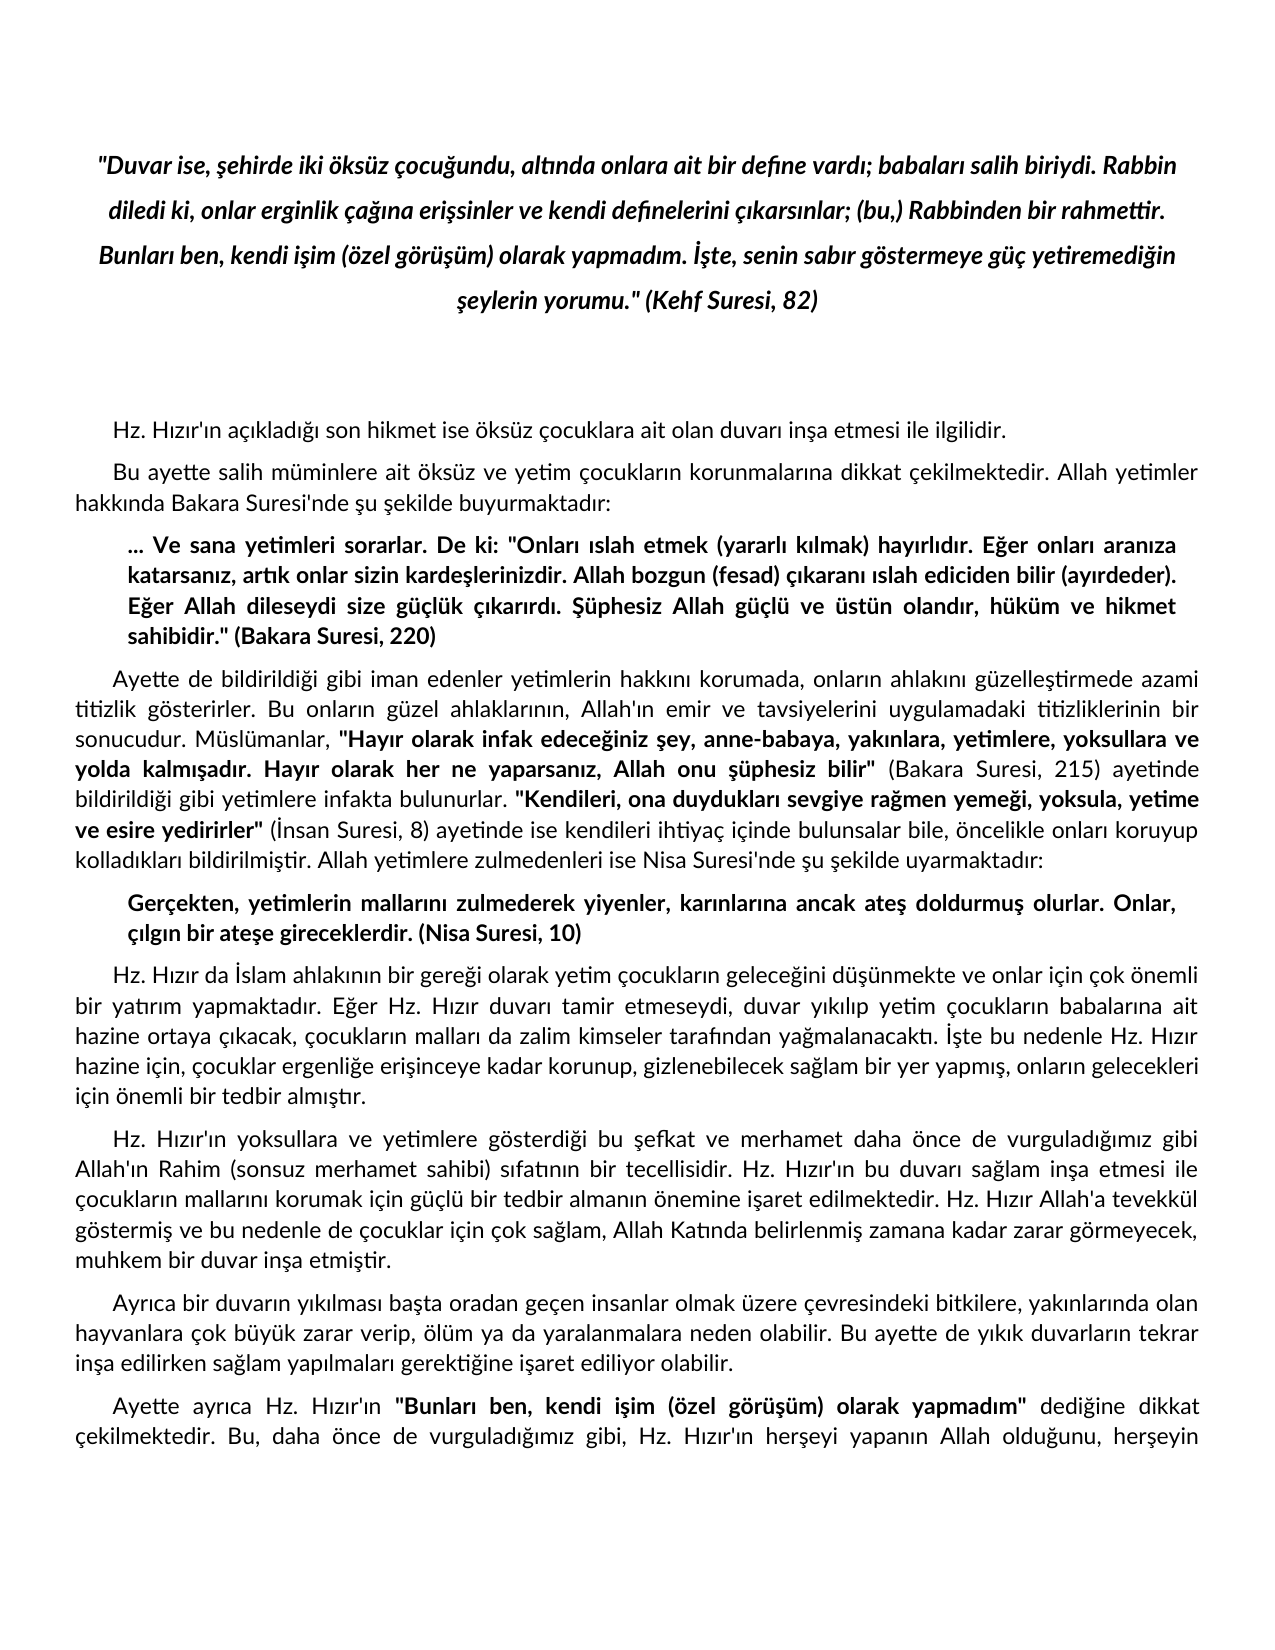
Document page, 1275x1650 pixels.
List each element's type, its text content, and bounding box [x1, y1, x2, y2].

text "Duvar ise, şehirde iki öksüz çocuğundu, altında onlara ait bir define vardı; babaları salih biriydi. Rabbin diledi ki, onlar erginlik çağına erişsinler ve kendi definelerini çıkarsınlar; (bu,) Rabbinden bir rahmettir. Bunları ben, kendi işim (özel görüşüm) olarak yapmadım. İşte, senin sabır göstermeye güç yetiremediğin şeylerin yorumu." (Kehf Suresi, 82) [75, 150, 1200, 315]
text Hz. Hızır'ın yoksullara ve yetimlere gösterdiği bu şefkat ve merhamet daha önce de vurguladığımız gibi Allah'ın Rahim (sonsuz merhamet sahibi) sıfatının bir tecellisidir. Hz. Hızır'ın bu duvarı sağlam inşa etmesi ile çocukların mallarını korumak için güçlü bir tedbir almanın önemine işaret edilmektedir. Hz. Hızır Allah'a tevekkül göstermiş ve bu nedenle de çocuklar için çok sağlam, Allah Katında belirlenmiş zamana kadar zarar görmeyecek, muhkem bir duvar inşa etmiştir. [75, 1125, 1200, 1273]
text Hz. Hızır'ın açıkladığı son hikmet ise öksüz çocuklara ait olan duvarı inşa etmesi ile ilgilidir. [75, 415, 1200, 443]
text Ayrıca bir duvarın yıkılması başta oradan geçen insanlar olmak üzere çevresindeki bitkilere, yakınlarında olan hayvanlara çok büyük zarar verip, ölüm ya da yaralanmalara neden olabilir. Bu ayette de yıkık duvarların tekrar inşa edilirken sağlam yapılmaları gerektiğine işaret ediliyor olabilir. [75, 1288, 1200, 1376]
text Ayette ayrıca Hz. Hızır'ın "Bunları ben, kendi işim (özel görüşüm) olarak yapmadım" dediğine dikkat çekilmektedir. Bu, daha önce de vurguladığımız gibi, Hz. Hızır'ın herşeyi yapanın Allah olduğunu, herşeyin [75, 1391, 1200, 1449]
text Bu ayette salih müminlere ait öksüz ve yetim çocukların korunmalarına dikkat çekilmektedir. Allah yetimler hakkında Bakara Suresi'nde şu şekilde buyurmaktadır: [75, 458, 1200, 516]
text ... Ve sana yetimleri sorarlar. De ki: "Onları ıslah etmek (yararlı kılmak) hayırlıdır. Eğer onları aranıza katarsanız, artık onlar sizin kardeşlerinizdir. Allah bozgun (fesad) çıkaranı ıslah ediciden bilir (ayırdeder). Eğer Allah dileseydi size güçlük çıkarırdı. Şüphesiz Allah güçlü ve üstün olandır, hüküm ve hikmet sahibidir." (Bakara Suresi, 220) [127, 531, 1177, 649]
text Gerçekten, yetimlerin mallarını zulmederek yiyenler, karınlarına ancak ateş doldurmuş olurlar. Onlar, çılgın bir ateşe gireceklerdir. (Nisa Suresi, 10) [127, 888, 1177, 946]
text Ayette de bildirildiği gibi iman edenler yetimlerin hakkını korumada, onların ahlakını güzelleştirmede azami titizlik gösterirler. Bu onların güzel ahlaklarının, Allah'ın emir ve tavsiyelerini uygulamadaki titizliklerinin bir sonucudur. Müslümanlar, "Hayır olarak infak edeceğiniz şey, anne-babaya, yakınlara, yetimlere, yoksullara ve yolda kalmışadır. Hayır olarak her ne yaparsanız, Allah onu şüphesiz bilir" (Bakara Suresi, 215) ayetinde bildirildiği gibi yetimlere infakta bulunurlar. "Kendileri, ona duydukları sevgiye rağmen yemeği, yoksula, yetime ve esire yedirirler" (İnsan Suresi, 8) ayetinde ise kendileri ihtiyaç içinde bulunsalar bile, öncelikle onları koruyup kolladıkları bildirilmiştir. Allah yetimlere zulmedenleri ise Nisa Suresi'nde şu şekilde uyarmaktadır: [75, 664, 1200, 873]
text Hz. Hızır da İslam ahlakının bir gereği olarak yetim çocukların geleceğini düşünmekte ve onlar için çok önemli bir yatırım yapmaktadır. Eğer Hz. Hızır duvarı tamir etmeseydi, duvar yıkılıp yetim çocukların babalarına ait hazine ortaya çıkacak, çocukların malları da zalim kimseler tarafından yağmalanacaktı. İşte bu nedenle Hz. Hızır hazine için, çocuklar ergenliğe erişinceye kadar korunup, gizlenebilecek sağlam bir yer yapmış, onların gelecekleri için önemli bir tedbir almıştır. [75, 961, 1200, 1109]
